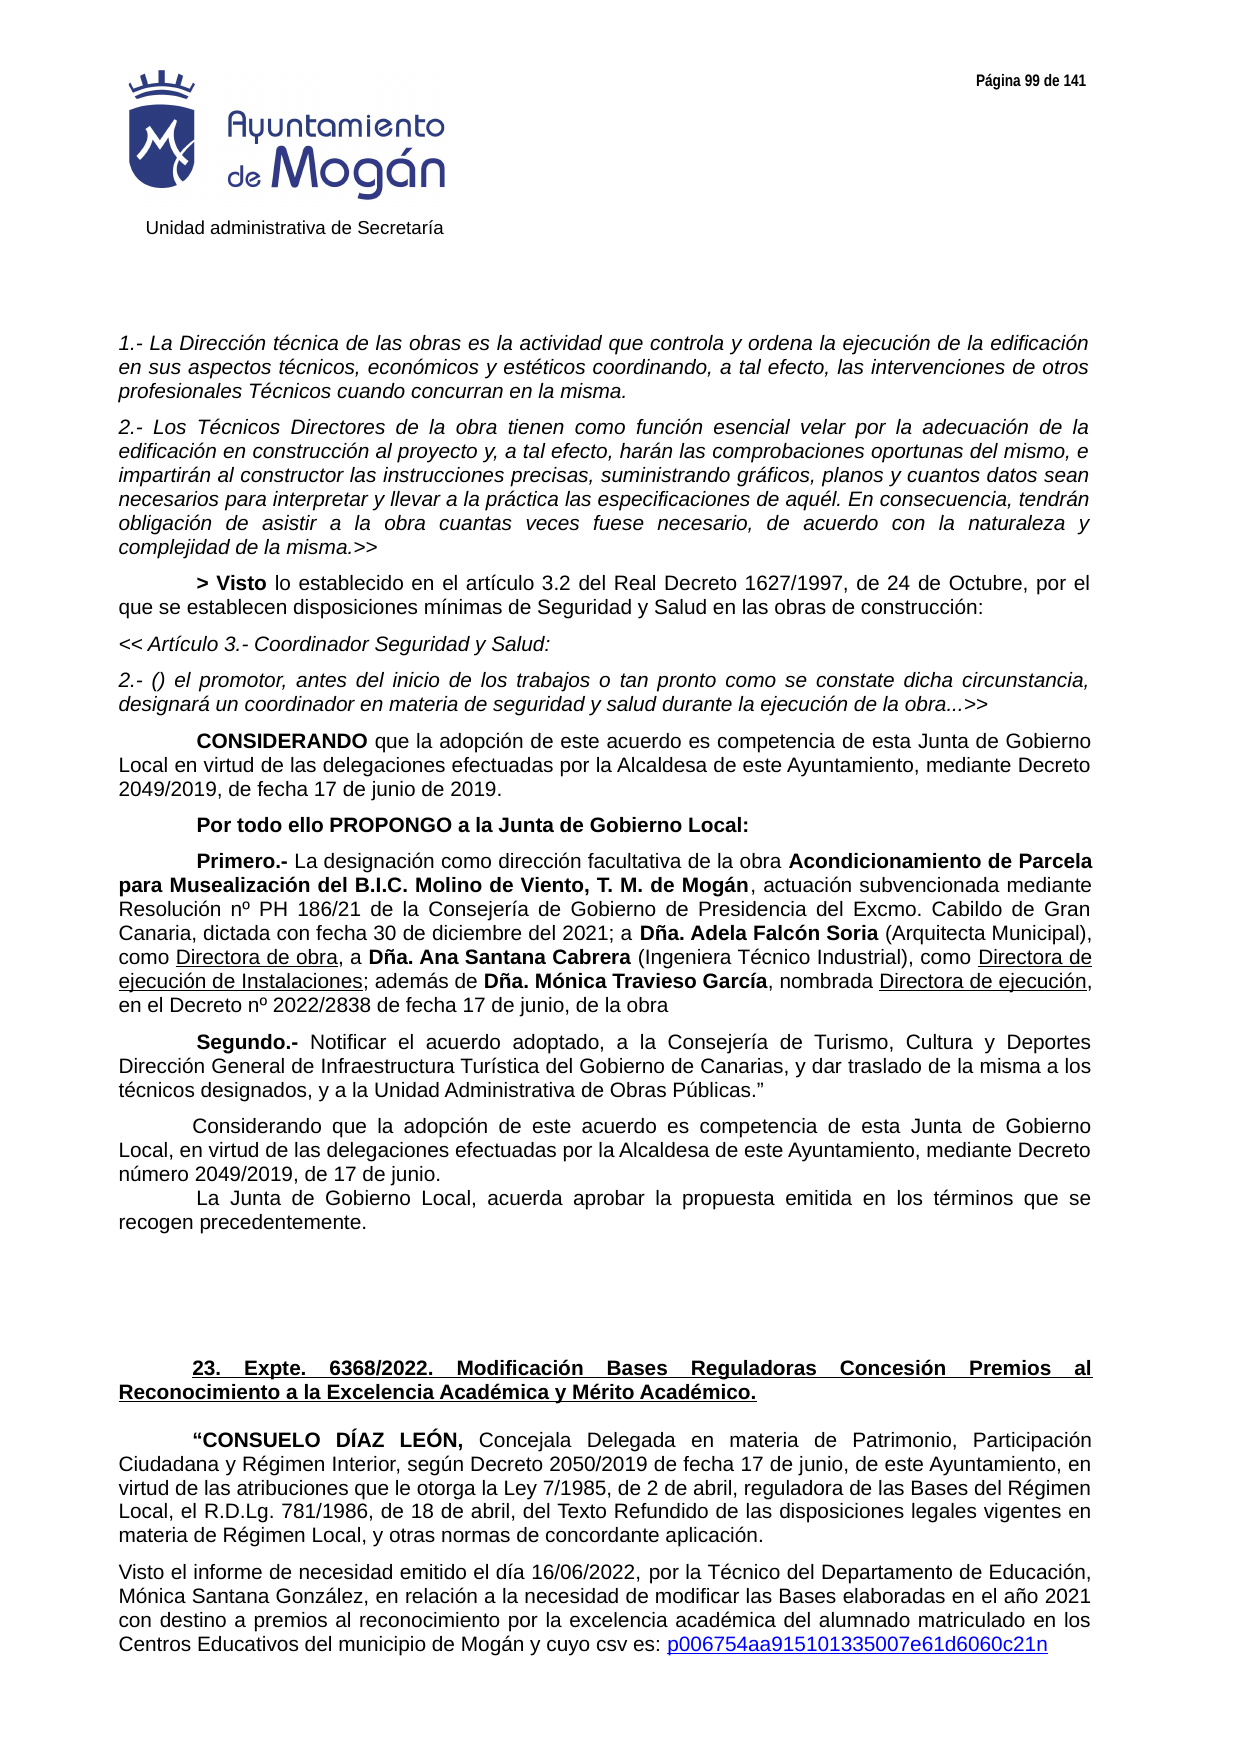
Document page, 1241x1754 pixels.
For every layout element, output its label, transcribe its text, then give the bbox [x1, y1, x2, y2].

text 23. Expte. 6368/2022. Modificación Bases Reguladoras Concesión Premios al Reconocimiento a la Excelencia Académica y Mérito Académico. [118, 1356, 1092, 1403]
text 2.- () el promotor, antes del inicio de los trabajos o tan pronto como se constate dicha circunstancia, designará un coordinador en materia de seguridad y salud durante la ejecución de la obra...>> [118, 668, 1092, 716]
text > Visto lo establecido en el artículo 3.2 del Real Decreto 1627/1997, de 24 de Octubre, por el que se establecen disposiciones mínimas de Seguridad y Salud en las obras de construcción: [118, 571, 1092, 619]
text Considerando que la adopción de este acuerdo es competencia de esta Junta de Gobierno Local, en virtud de las delegaciones efectuadas por la Alcaldesa de este Ayuntamiento, mediante Decreto número 2049/2019, de 17 de junio. [118, 1114, 1092, 1186]
text Segundo.- Notificar el acuerdo adoptado, a la Consejería de Turismo, Cultura y Deportes Dirección General de Infraestructura Turística del Gobierno de Canarias, y dar traslado de la misma a los técnicos designados, y a la Unidad Administrativa de Obras Públicas.” [118, 1029, 1092, 1101]
text La Junta de Gobierno Local, acuerda aprobar la propuesta emitida en los términos que se recogen precedentemente. [118, 1186, 1092, 1234]
text << Artículo 3.- Coordinador Seguridad y Salud: [118, 632, 1092, 656]
text Visto el informe de necesidad emitido el día 16/06/2022, por la Técnico del Departamento de Educación, Mónica Santana González, en relación a la necesidad de modificar las Bases elaboradas en el año 2021 con destino a premios al reconocimiento por la excelencia académica del alumnado matriculado en los Centros Educativos del municipio de Mogán y cuyo csv es: p006754aa915101335007e61d6060c21n [118, 1560, 1092, 1656]
text 2.- Los Técnicos Directores de la obra tienen como función esencial velar por la adecuación de la edificación en construcción al proyecto y, a tal efecto, harán las comprobaciones oportunas del mismo, e impartirán al constructor las instrucciones precisas, suministrando gráficos, planos y cuantos datos sean necesarios para interpretar y llevar a la práctica las especificaciones de aquél. En consecuencia, tendrán obligación de asistir a la obra cuantas veces fuese necesario, de acuerdo con la naturaleza y complejidad de la misma.>> [118, 415, 1092, 559]
picture [128, 70, 445, 206]
text CONSIDERANDO que la adopción de este acuerdo es competencia de esta Junta de Gobierno Local en virtud de las delegaciones efectuadas por la Alcaldesa de este Ayuntamiento, mediante Decreto 2049/2019, de fecha 17 de junio de 2019. [118, 728, 1092, 800]
text Primero.- La designación como dirección facultativa de la obra Acondicionamiento de Parcela para Musealización del B.I.C. Molino de Viento, T. M. de Mogán, actuación subvencionada mediante Resolución nº PH 186/21 de la Consejería de Gobierno de Presidencia del Excmo. Cabildo de Gran Canaria, dictada con fecha 30 de diciembre del 2021; a Dña. Adela Falcón Soria (Arquitecta Municipal), como Directora de obra, a Dña. Ana Santana Cabrera (Ingeniera Técnico Industrial), como Directora de ejecución de Instalaciones; además de Dña. Mónica Travieso García, nombrada Directora de ejecución, en el Decreto nº 2022/2838 de fecha 17 de junio, de la obra [118, 849, 1092, 1017]
text 1.- La Dirección técnica de las obras es la actividad que controla y ordena la ejecución de la edificación en sus aspectos técnicos, económicos y estéticos coordinando, a tal efecto, las intervenciones de otros profesionales Técnicos cuando concurran en la misma. [118, 331, 1092, 402]
text “CONSUELO DÍAZ LEÓN, Concejala Delegada en materia de Patrimonio, Participación Ciudadana y Régimen Interior, según Decreto 2050/2019 de fecha 17 de junio, de este Ayuntamiento, en virtud de las atribuciones que le otorga la Ley 7/1985, de 2 de abril, reguladora de las Bases del Régimen Local, el R.D.Lg. 781/1986, de 18 de abril, del Texto Refundido de las disposiciones legales vigentes en materia de Régimen Local, y otras normas de concordante aplicación. [118, 1427, 1092, 1547]
text Por todo ello PROPONGO a la Junta de Gobierno Local: [118, 813, 1092, 837]
